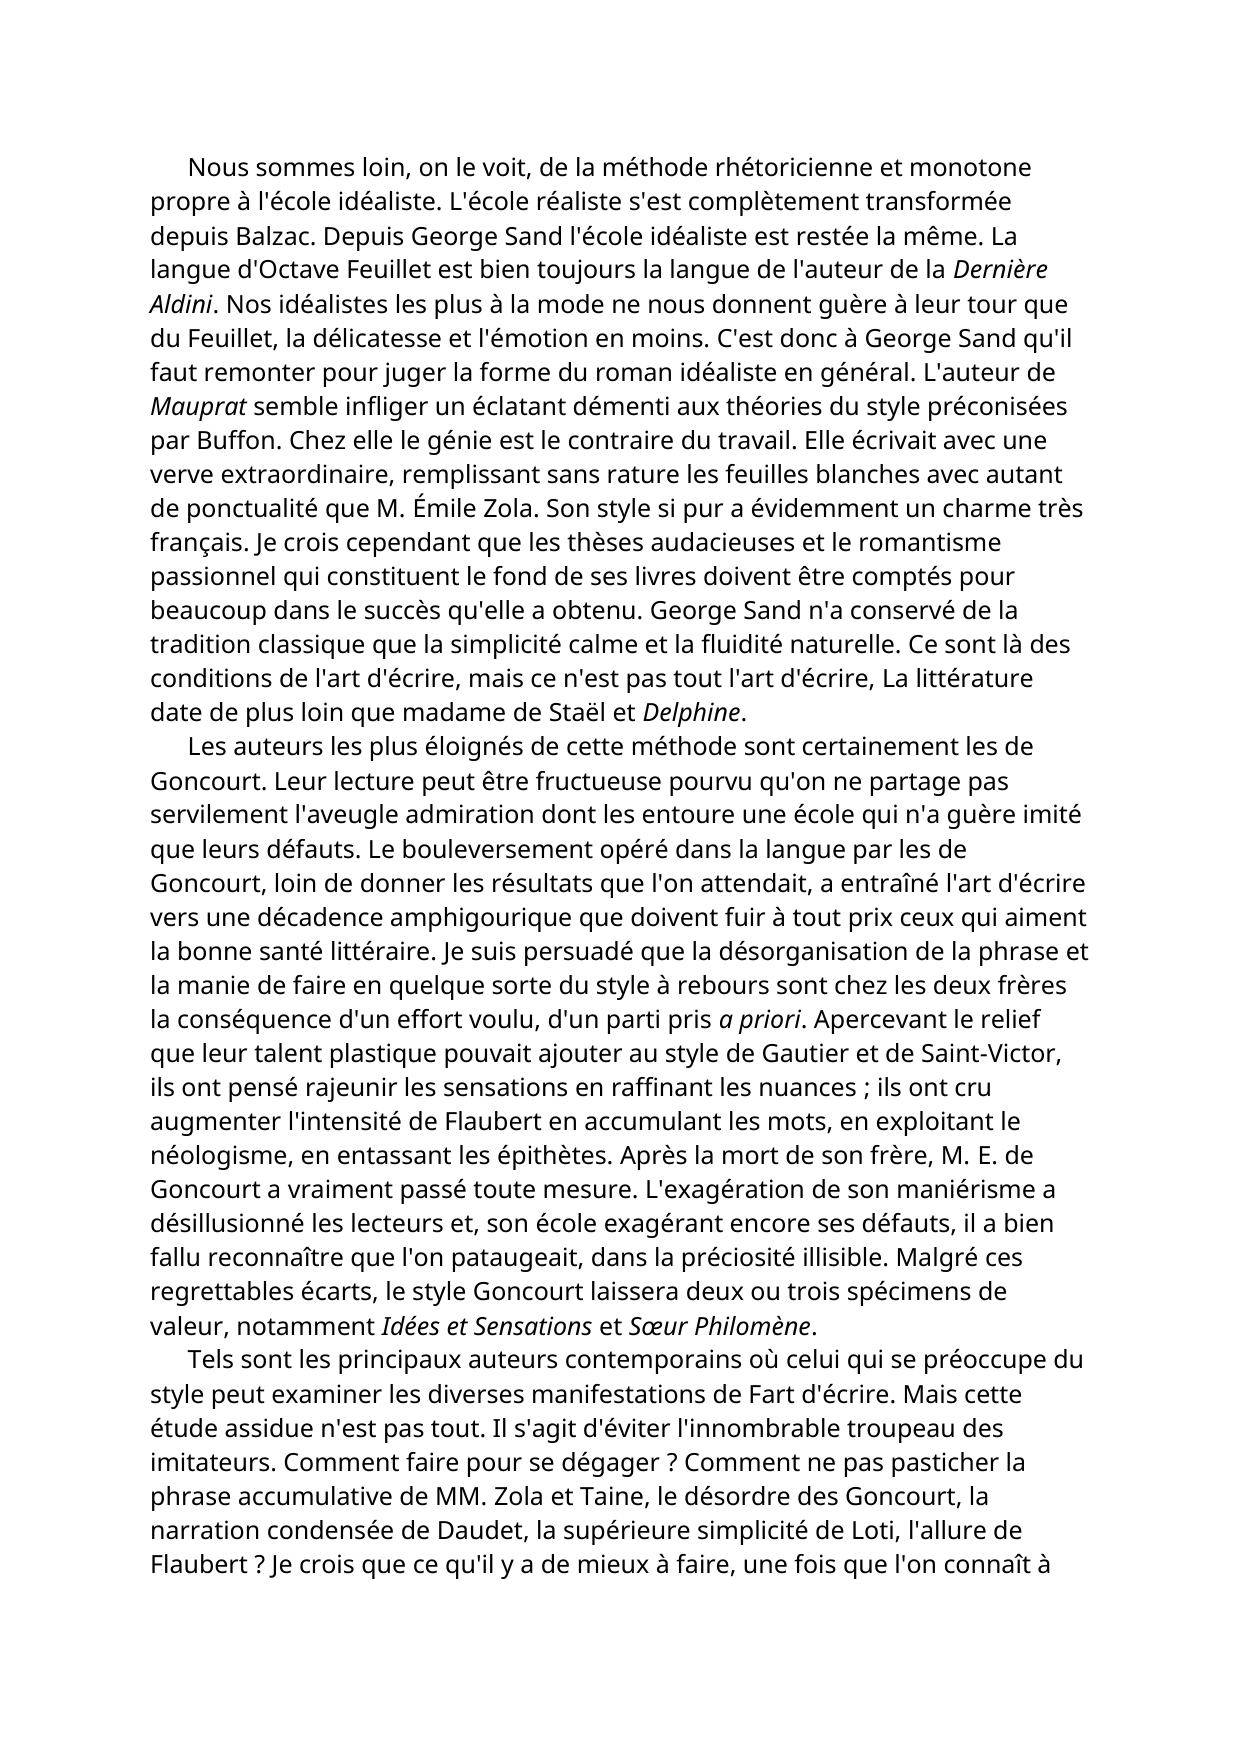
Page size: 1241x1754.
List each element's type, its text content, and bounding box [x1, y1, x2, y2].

text Les auteurs les plus éloignés de cette méthode sont certainement les de Goncourt. Leur lecture peut être fructueuse pourvu qu'on ne partage pas servilement l'aveugle admiration dont les entoure une école qui n'a guère imité que leurs défauts. Le bouleversement opéré dans la langue par les de Goncourt, loin de donner les résultats que l'on attendait, a entraîné l'art d'écrire vers une décadence amphigourique que doivent fuir à tout prix ceux qui aiment la bonne santé littéraire. Je suis persuadé que la désorganisation de la phrase et la manie de faire en quelque sorte du style à rebours sont chez les deux frères la conséquence d'un effort voulu, d'un parti pris a priori. Apercevant le relief que leur talent plastique pouvait ajouter au style de Gautier et de Saint-Victor, ils ont pensé rajeunir les sensations en raffinant les nuances ; ils ont cru augmenter l'intensité de Flaubert en accumulant les mots, en exploitant le néologisme, en entassant les épithètes. Après la mort de son frère, M. E. de Goncourt a vraiment passé toute mesure. L'exagération de son maniérisme a désillusionné les lecteurs et, son école exagérant encore ses défauts, il a bien fallu reconnaître que l'on pataugeait, dans la préciosité illisible. Malgré ces regrettables écarts, le style Goncourt laissera deux ou trois spécimens de valeur, notamment Idées et Sensations et Sœur Philomène. [150, 729, 1091, 1342]
text Tels sont les principaux auteurs contemporains où celui qui se préoccupe du style peut examiner les diverses manifestations de Fart d'écrire. Mais cette étude assidue n'est pas tout. Il s'agit d'éviter l'innombrable troupeau des imitateurs. Comment faire pour se dégager ? Comment ne pas pasticher la phrase accumulative de MM. Zola et Taine, le désordre des Goncourt, la narration condensée de Daudet, la supérieure simplicité de Loti, l'allure de Flaubert ? Je crois que ce qu'il y a de mieux à faire, une fois que l'on connaît à [150, 1342, 1091, 1581]
text Nous sommes loin, on le voit, de la méthode rhétoricienne et monotone propre à l'école idéaliste. L'école réaliste s'est complètement transformée depuis Balzac. Depuis George Sand l'école idéaliste est restée la même. La langue d'Octave Feuillet est bien toujours la langue de l'auteur de la Dernière Aldini. Nos idéalistes les plus à la mode ne nous donnent guère à leur tour que du Feuillet, la délicatesse et l'émotion en moins. C'est donc à George Sand qu'il faut remonter pour juger la forme du roman idéaliste en général. L'auteur de Mauprat semble infliger un éclatant démenti aux théories du style préconisées par Buffon. Chez elle le génie est le contraire du travail. Elle écrivait avec une verve extraordinaire, remplissant sans rature les feuilles blanches avec autant de ponctualité que M. Émile Zola. Son style si pur a évidemment un charme très français. Je crois cependant que les thèses audacieuses et le romantisme passionnel qui constituent le fond de ses livres doivent être comptés pour beaucoup dans le succès qu'elle a obtenu. George Sand n'a conservé de la tradition classique que la simplicité calme et la fluidité naturelle. Ce sont là des conditions de l'art d'écrire, mais ce n'est pas tout l'art d'écrire, La littérature date de plus loin que madame de Staël et Delphine. [150, 150, 1091, 729]
